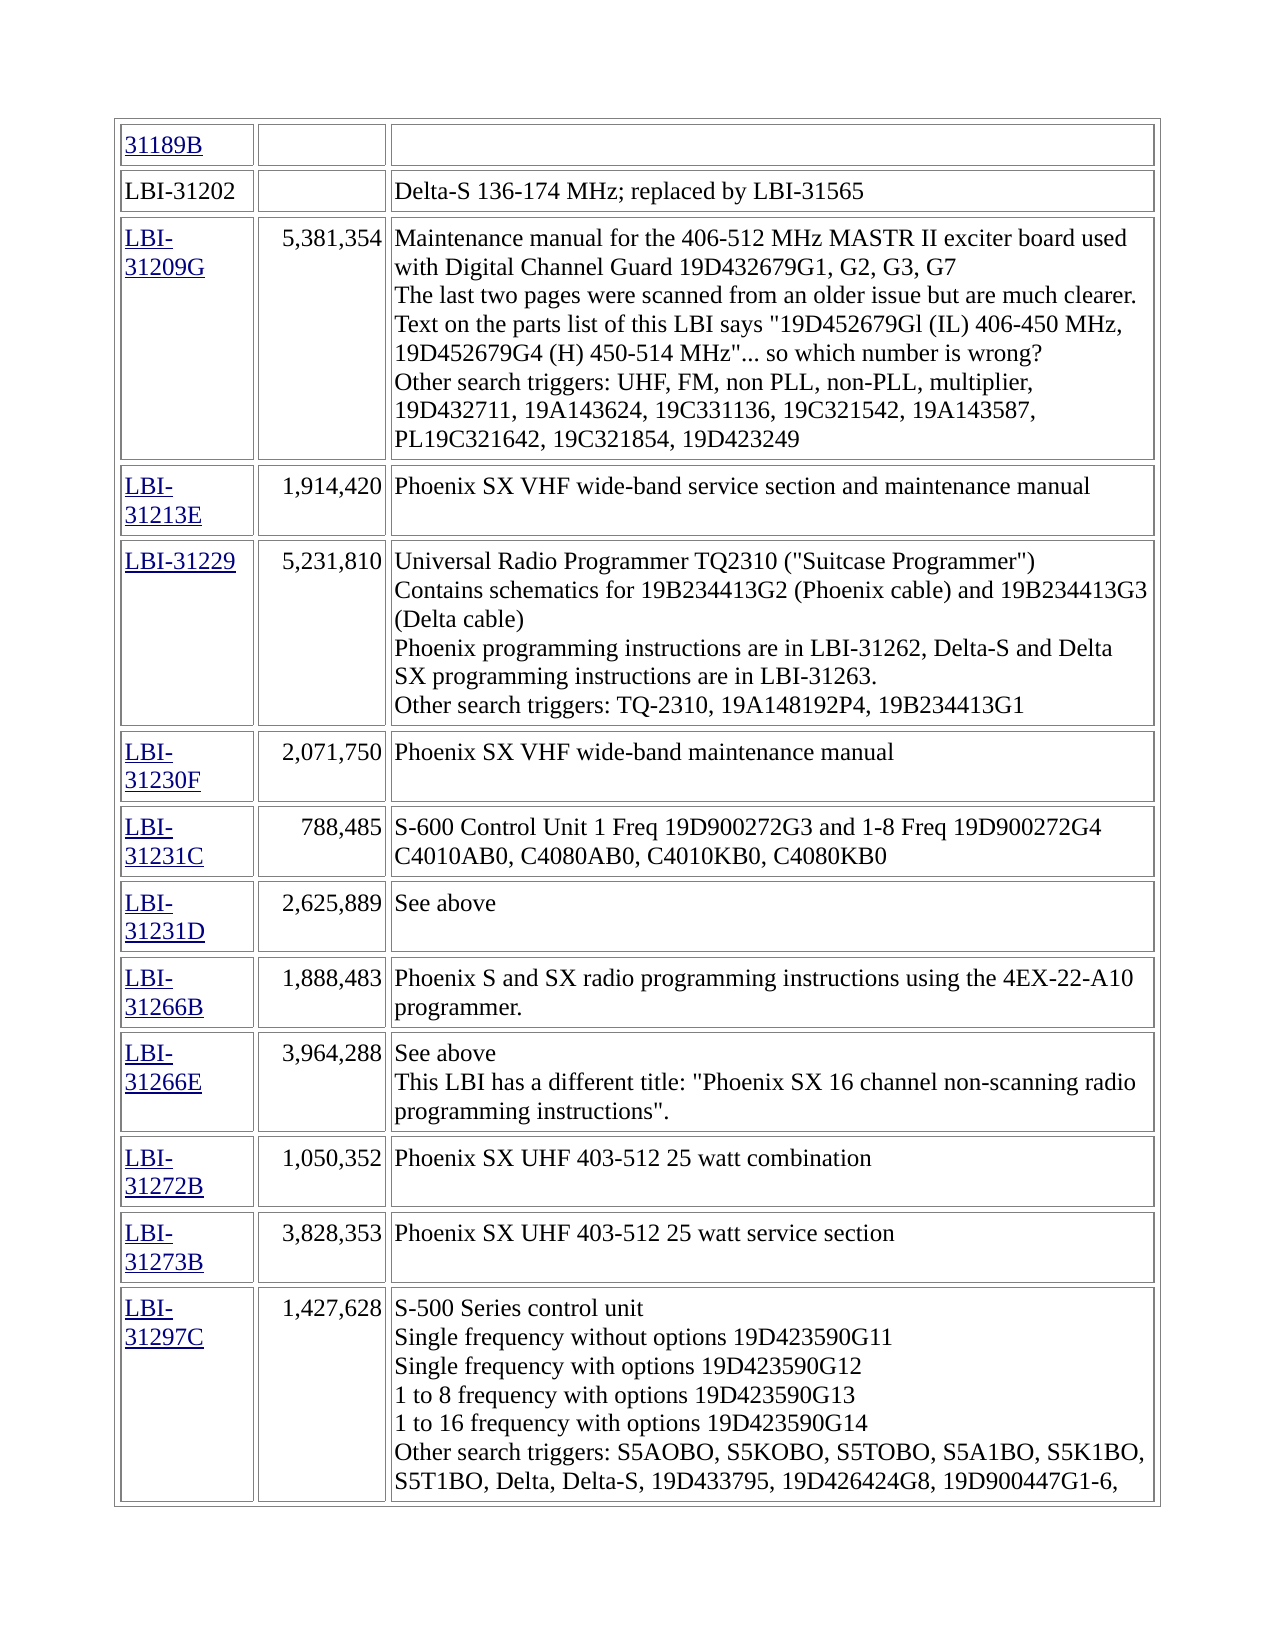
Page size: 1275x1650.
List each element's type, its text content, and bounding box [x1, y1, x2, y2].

table_cell S-600 Control Unit 1 Freq 19D900272G3 and 1-8 Freq 19D900272G4 C4010AB0, C4080AB0, C4010KB0, C4080KB0 [388, 801, 1157, 876]
table_cell 5,231,810 [255, 535, 388, 725]
table_cell Phoenix SX UHF 403-512 25 watt combination [388, 1131, 1157, 1206]
table_cell 5,381,354 [255, 211, 388, 459]
table_cell See above [388, 876, 1157, 951]
table_cell LBI-31213E [118, 459, 255, 535]
table_cell LBI-31202 [118, 165, 255, 211]
table_cell Phoenix SX VHF wide-band service section and maintenance manual [388, 459, 1157, 535]
table_cell 1,888,483 [255, 951, 388, 1027]
table_cell 1,050,352 [255, 1131, 388, 1206]
table_cell [388, 119, 1157, 165]
table_cell Phoenix SX UHF 403-512 25 watt service section [388, 1206, 1157, 1282]
table_cell S-500 Series control unit Single frequency without options 19D423590G11 Single frequency with options 19D423590G12 1 to 8 frequency with options 19D423590G13 1 to 16 frequency with options 19D423590G14 Other search triggers: S5AOBO, S5KOBO, S5TOBO, S5A1BO, S5K1BO, S5T1BO, Delta, Delta-S, 19D433795, 19D426424G8, 19D900447G1-6, [388, 1282, 1157, 1501]
table_cell LBI-31272B [118, 1131, 255, 1206]
table_cell LBI-31209G [118, 211, 255, 459]
table_cell 1,914,420 [255, 459, 388, 535]
table_cell Delta-S 136-174 MHz; replaced by LBI-31565 [388, 165, 1157, 211]
table_cell Universal Radio Programmer TQ2310 ("Suitcase Programmer") Contains schematics for 19B234413G2 (Phoenix cable) and 19B234413G3 (Delta cable) Phoenix programming instructions are in LBI-31262, Delta-S and Delta SX programming instructions are in LBI-31263. Other search triggers: TQ-2310, 19A148192P4, 19B234413G1 [388, 535, 1157, 725]
table_cell 2,071,750 [255, 725, 388, 801]
table_cell [259, 171, 385, 211]
table_cell LBI-31297C [118, 1282, 255, 1501]
table_cell 788,485 [255, 801, 388, 876]
table_cell LBI-31266B [118, 951, 255, 1027]
table_cell Phoenix SX VHF wide-band maintenance manual [388, 725, 1157, 801]
table_cell See above This LBI has a different title: "Phoenix SX 16 channel non-scanning radio programming instructions". [388, 1027, 1157, 1131]
table_cell LBI-31229 [118, 535, 255, 725]
table_cell 3,828,353 [255, 1206, 388, 1282]
table_cell 1,427,628 [255, 1282, 388, 1501]
table_cell Phoenix S and SX radio programming instructions using the 4EX-22-A10 programmer. [388, 951, 1157, 1027]
table_cell LBI-31231C [118, 801, 255, 876]
table_cell Maintenance manual for the 406-512 MHz MASTR II exciter board used with Digital Channel Guard 19D432679G1, G2, G3, G7 The last two pages were scanned from an older issue but are much clearer. Text on the parts list of this LBI says "19D452679Gl (IL) 406-450 MHz, 19D452679G4 (H) 450-514 MHz"... so which number is wrong? Other search triggers: UHF, FM, non PLL, non-PLL, multiplier, 19D432711, 19A143624, 19C331136, 19C321542, 19A143587, PL19C321642, 19C321854, 19D423249 [388, 211, 1157, 459]
table_cell LBI-31266E [118, 1027, 255, 1131]
table_cell 2,625,889 [255, 876, 388, 951]
table_cell LBI-31273B [118, 1206, 255, 1282]
table_cell 31189B [118, 119, 255, 165]
table_cell 3,964,288 [255, 1027, 388, 1131]
table_cell [255, 165, 388, 211]
table_cell [255, 119, 388, 165]
table_cell LBI-31231D [118, 876, 255, 951]
table_cell LBI-31230F [118, 725, 255, 801]
